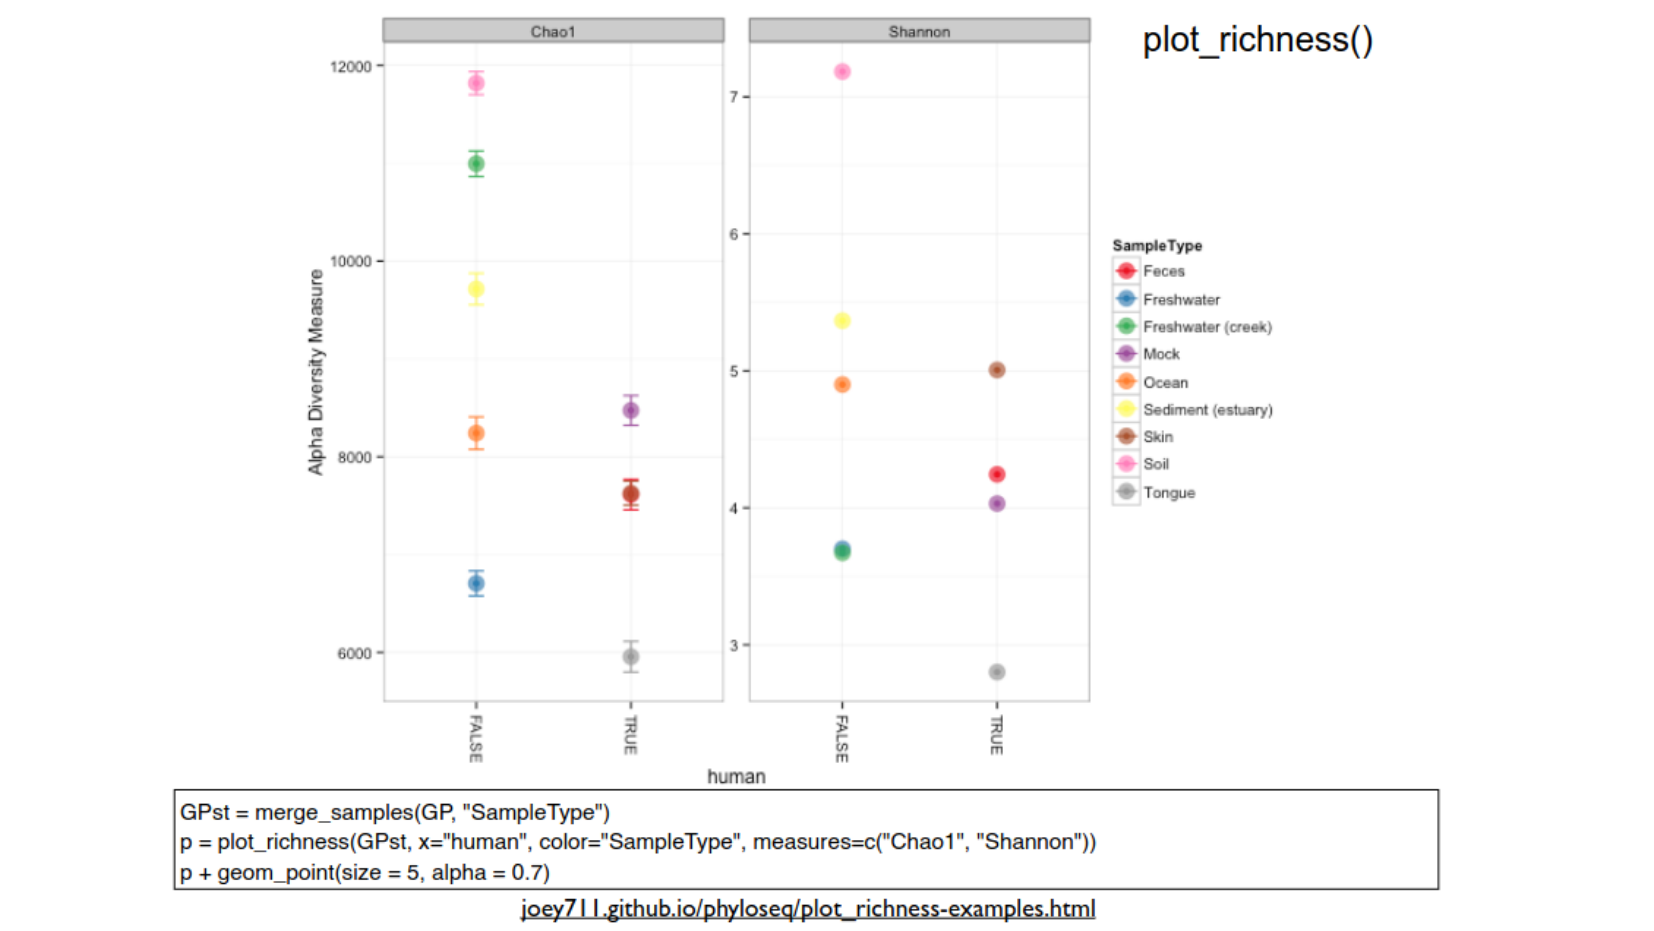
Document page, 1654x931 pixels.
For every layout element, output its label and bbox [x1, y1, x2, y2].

picture [167, 12, 1442, 931]
